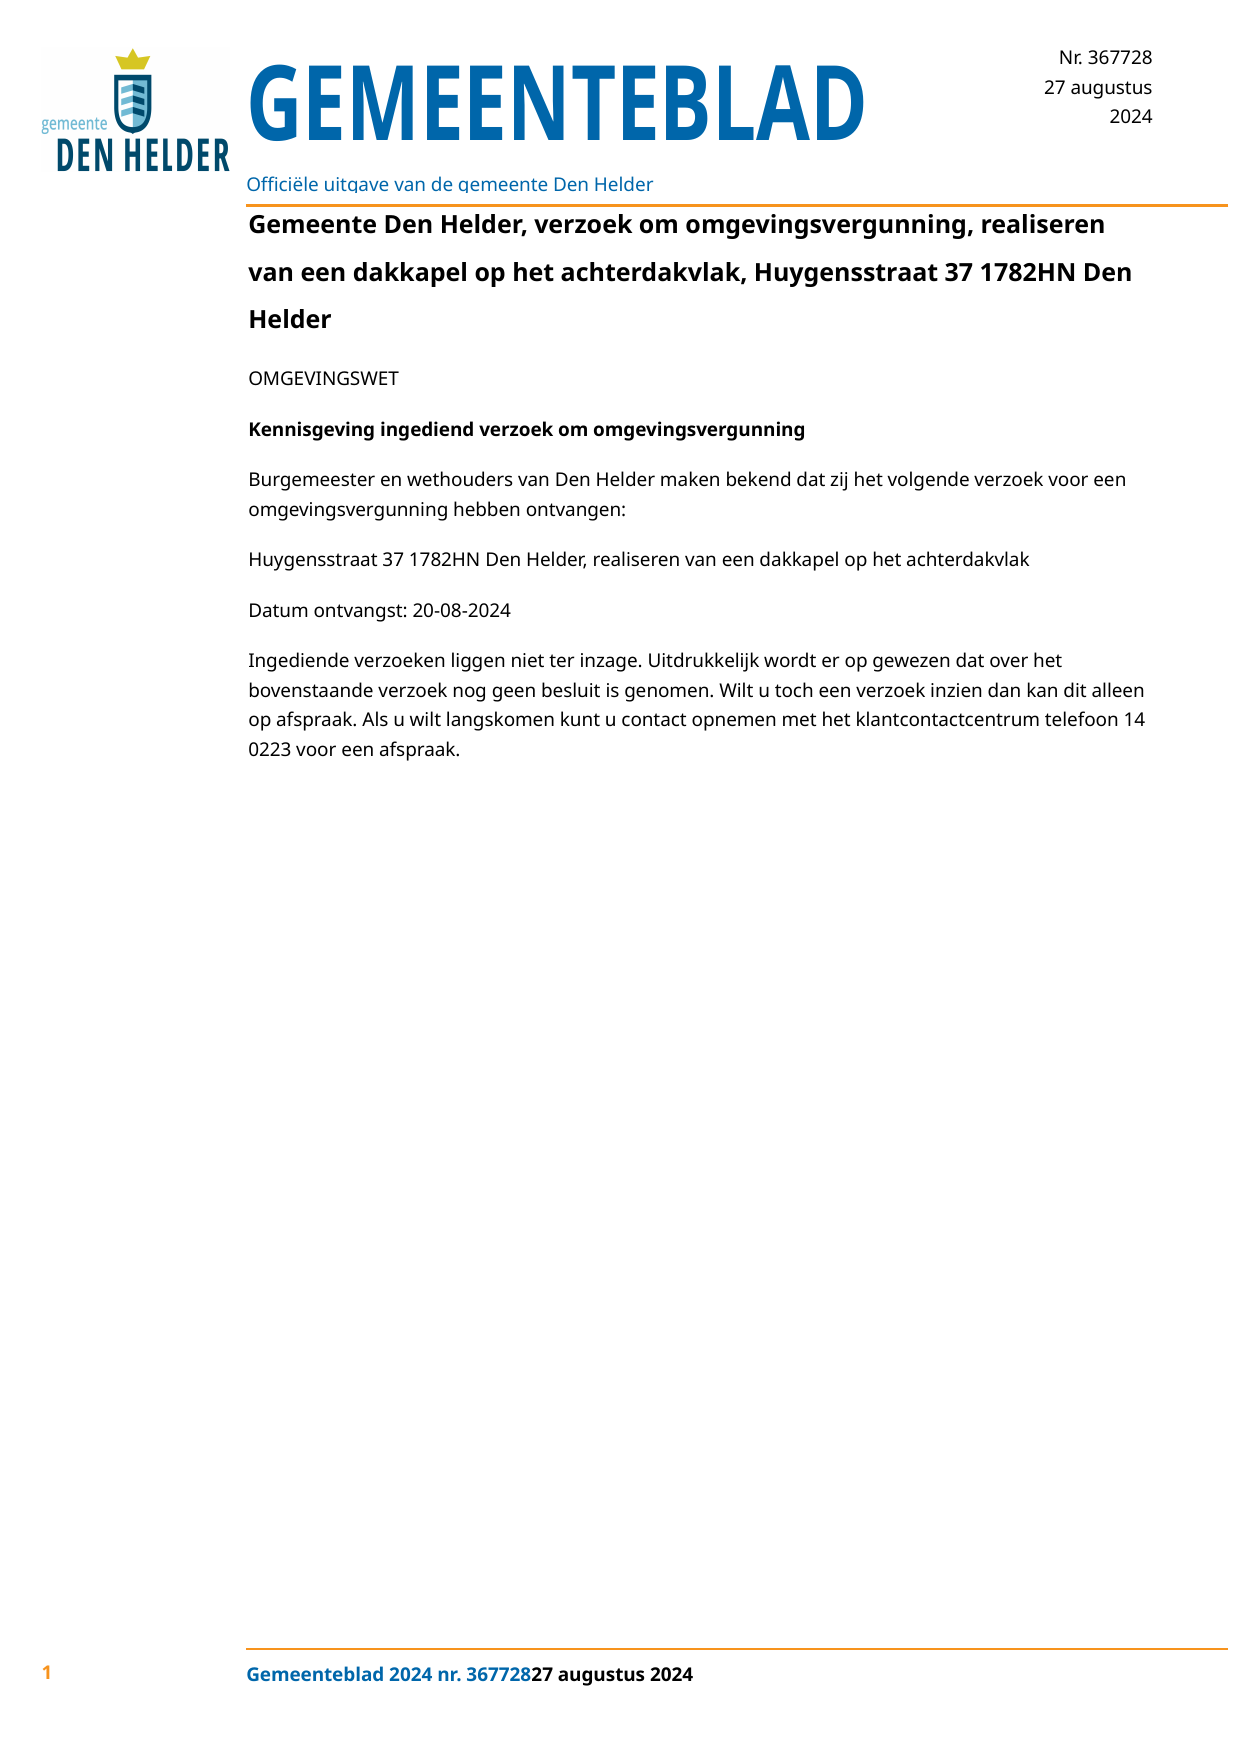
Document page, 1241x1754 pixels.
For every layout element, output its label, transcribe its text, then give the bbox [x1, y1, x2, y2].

text Ingediende verzoeken liggen niet ter inzage. Uitdrukkelijk wordt er op gewezen dat over het bovenstaande verzoek nog geen besluit is genomen. Wilt u toch een verzoek inzien dan kan dit alleen op afspraak. Als u wilt langskomen kunt u contact opnemen met het klantcontactcentrum telefoon 14 0223 voor een afspraak. [248, 647, 1152, 762]
picture [63, 144, 68, 165]
picture [182, 144, 187, 165]
picture [41, 47, 231, 172]
picture [130, 157, 135, 172]
text Datum ontvangst: 20-08-2024 [248, 597, 1152, 622]
picture [220, 160, 224, 172]
text Gemeente Den Helder, verzoek om omgevingsvergunning, realiseren van een dakkapel op het achterdakvlak, Huygensstraat 37 1782HN Den Helder [248, 207, 1152, 336]
text Burgemeester en wethouders van Den Helder maken bekend dat zij het volgende verzoek voor een omgevingsvergunning hebben ontvangen: [248, 466, 1152, 522]
text Huygensstraat 37 1782HN Den Helder, realiseren van een dakkapel op het achterdakvlak [248, 546, 1152, 572]
text OMGEVINGSWET [248, 366, 1152, 391]
text Kennisgeving ingediend verzoek om omgevingsvergunning [248, 416, 1152, 442]
picture [100, 154, 106, 172]
